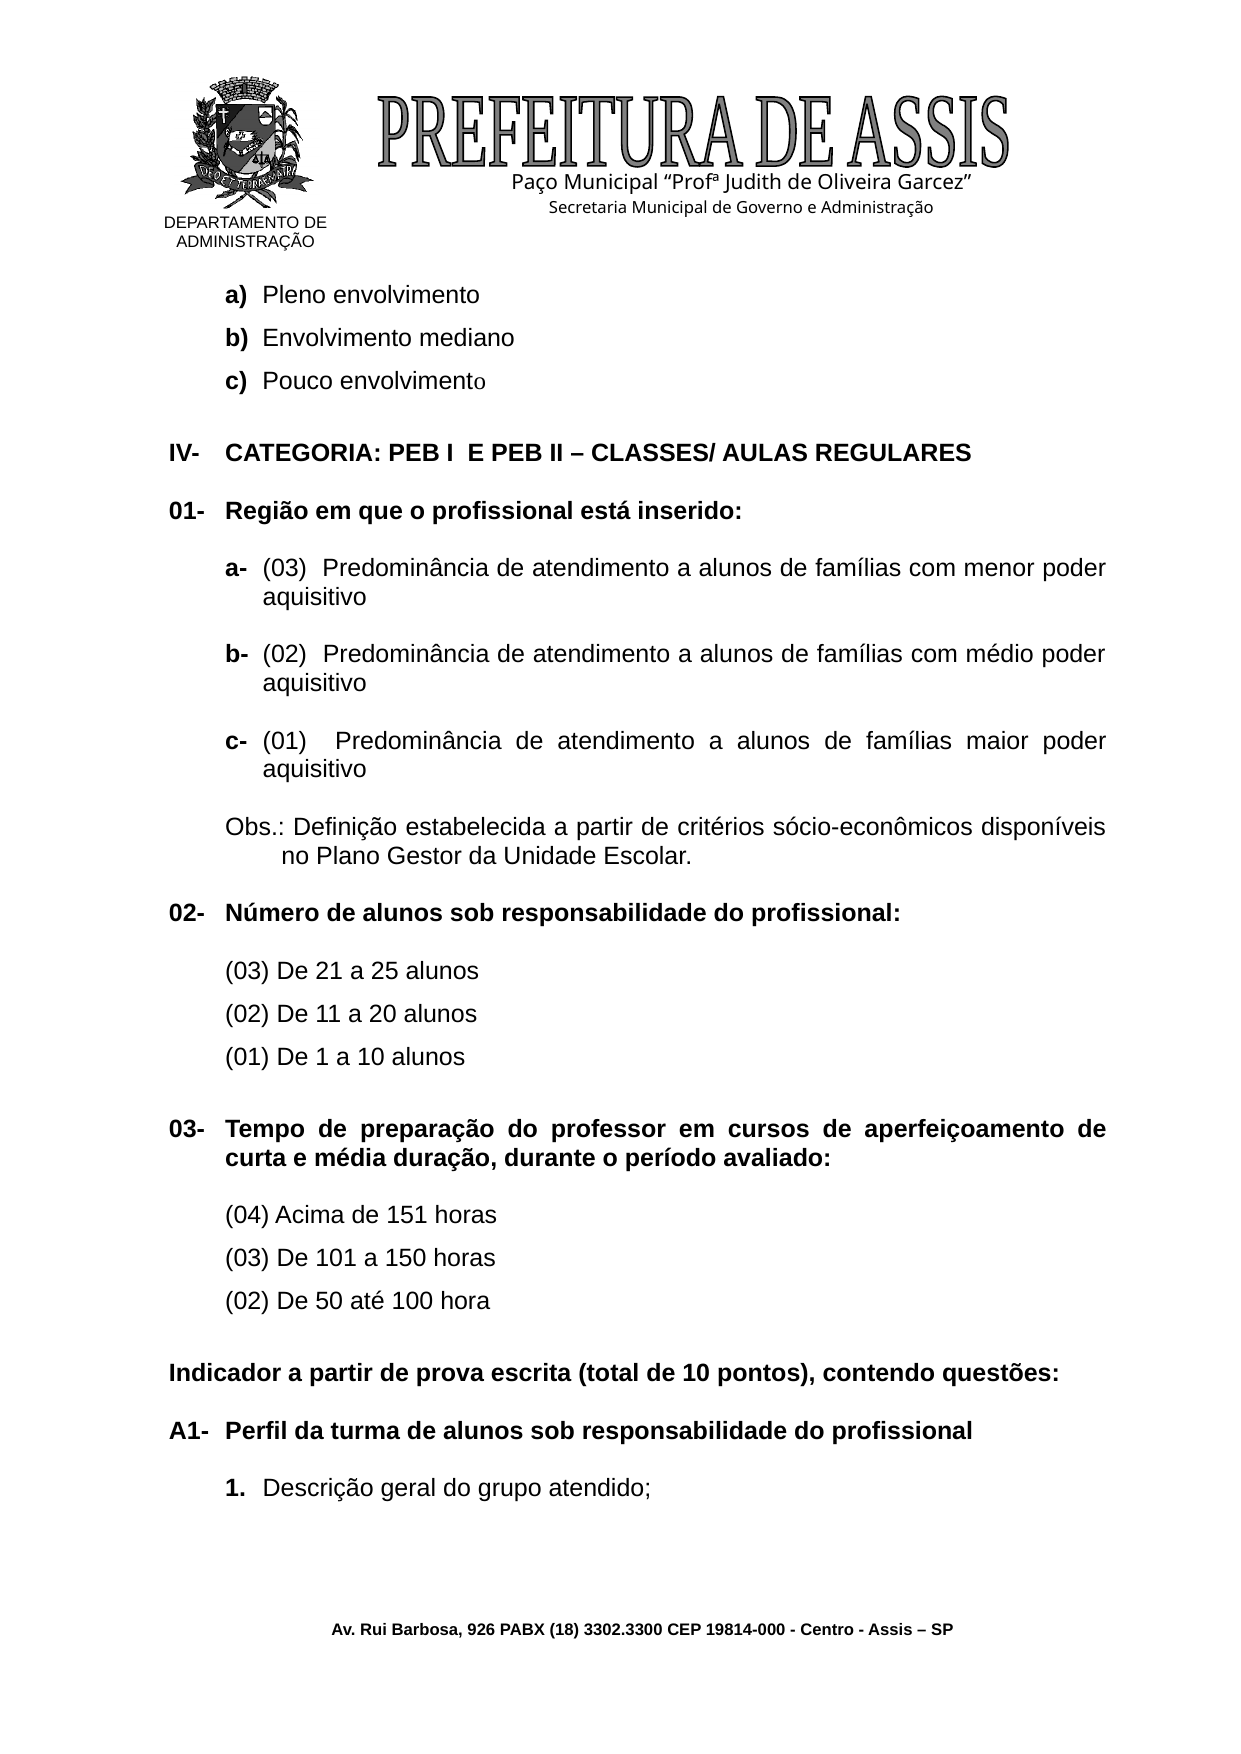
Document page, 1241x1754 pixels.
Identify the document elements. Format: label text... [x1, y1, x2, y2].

list 1. Descrição geral do grupo atendido; [225, 1473, 1107, 1502]
text c) Pouco envolvimento [225, 366, 1107, 395]
text (03) De 21 a 25 alunos [225, 956, 1107, 984]
text b) Envolvimento mediano [225, 323, 1107, 352]
text Obs.: Definição estabelecida a partir de critérios sócio-econômicos disponíveis no Plano Gestor da Unidade Escolar. [225, 812, 1107, 869]
text b- (02) Predominância de atendimento a alunos de famílias com médio poder aquisitivo [225, 639, 1107, 697]
text a- (03) Predominância de atendimento a alunos de famílias com menor poder aquisitivo [225, 553, 1107, 611]
text (01) De 1 a 10 alunos [225, 1042, 1107, 1071]
text 03- Tempo de preparação do professor em cursos de aperfeiçoamento de curta e média duração, durante o período avaliado: [169, 1114, 1107, 1171]
text IV- CATEGORIA: PEB I E PEB II – CLASSES/ AULAS REGULARES [169, 438, 1107, 467]
text (04) Acima de 151 horas [169, 1200, 1107, 1229]
text (02) De 11 a 20 alunos [225, 999, 1107, 1028]
text A1- Perfil da turma de alunos sob responsabilidade do profissional [169, 1416, 1107, 1444]
text (03) De 101 a 150 horas [169, 1243, 1107, 1272]
text a) Pleno envolvimento [225, 280, 1107, 309]
text 02- Número de alunos sob responsabilidade do profissional: [169, 898, 1107, 927]
text (02) De 50 até 100 hora [169, 1286, 1107, 1315]
text 01- Região em que o profissional está inserido: [169, 496, 1107, 524]
text c- (01) Predominância de atendimento a alunos de famílias maior poder aquisitivo [225, 726, 1107, 783]
text Indicador a partir de prova escrita (total de 10 pontos), contendo questões: [169, 1358, 1107, 1387]
